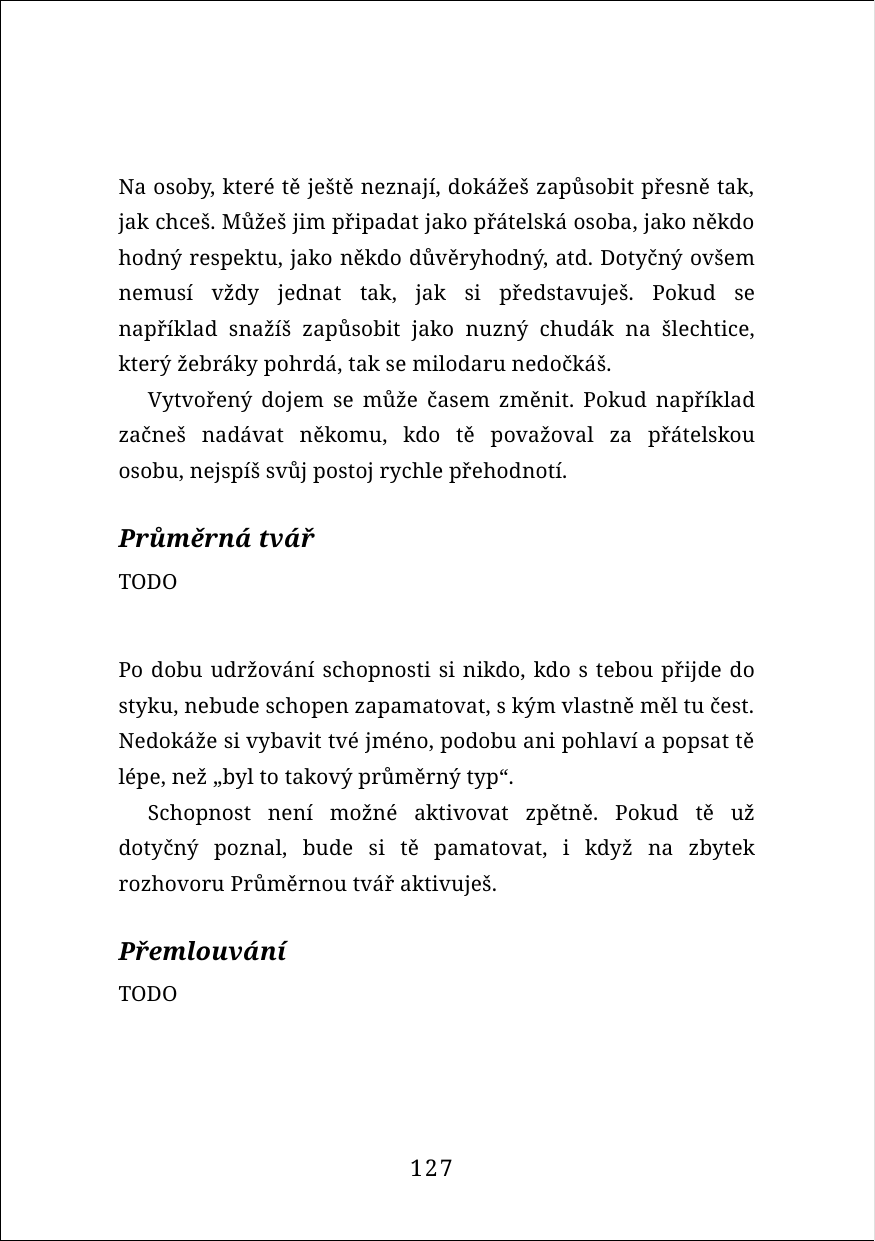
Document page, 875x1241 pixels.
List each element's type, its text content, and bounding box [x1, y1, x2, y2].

text TODO [118, 567, 756, 631]
text Po dobu udržování schopnosti si nikdo, kdo s tebou přijde do styku, nebude schopen zapamatovat, s kým vlastně měl tu čest. Nedokáže si vybavit tvé jméno, podobu ani pohlaví a popsat tě lépe, než „byl to takový průměrný typ“. Schopnost není možné aktivovat zpětně. Pokud tě už dotyčný poznal, bude si tě pamatovat, i když na zbytek rozhovoru Průměrnou tvář aktivuješ. [118, 656, 756, 897]
text Na osoby, které tě ještě neznají, dokážeš zapůsobit přesně tak, jak chceš. Můžeš jim připadat jako přátelská osoba, jako někdo hodný respektu, jako někdo důvěryhodný, atd. Dotyčný ovšem nemusí vždy jednat tak, jak si představuješ. Pokud se například snažíš zapůsobit jako nuzný chudák na šlechtice, který žebráky pohrdá, tak se milodaru nedočkáš. Vytvořený dojem se může časem změnit. Pokud například začneš nadávat někomu, kdo tě považoval za přátelskou osobu, nejspíš svůj postoj rychle přehodnotí. [118, 172, 756, 484]
text TODO [118, 979, 756, 1008]
subtitle Průměrná tvář [118, 521, 756, 555]
subtitle Přemlouvání [118, 934, 756, 968]
